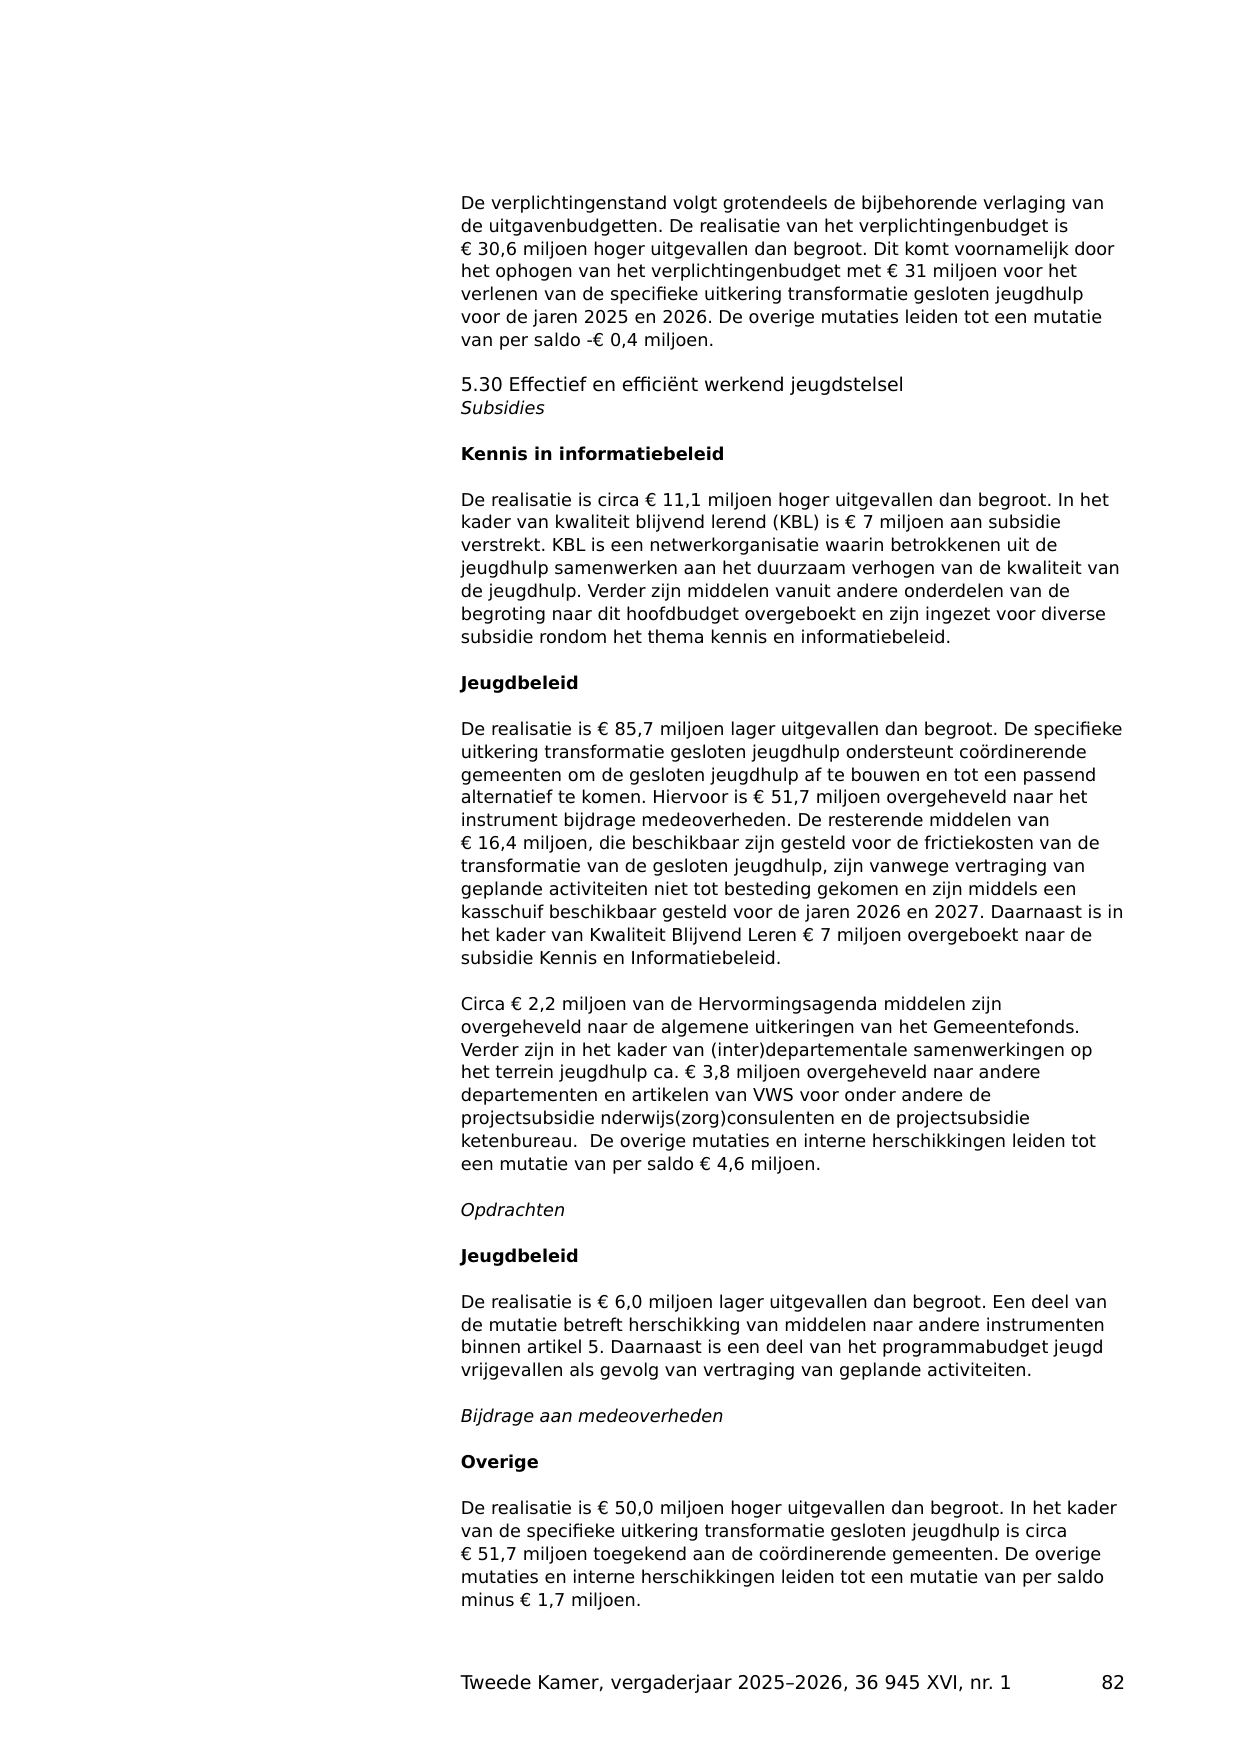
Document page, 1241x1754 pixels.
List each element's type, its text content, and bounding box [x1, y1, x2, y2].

text Kennis in informatiebeleid [461, 442, 1125, 465]
text De realisatie is € 50,0 miljoen hoger uitgevallen dan begroot. In het kader van de specifieke uitkering transformatie gesloten jeugdhulp is circa € 51,7 miljoen toegekend aan de coördinerende gemeenten. De overige mutaties en interne herschikkingen leiden tot een mutatie van per saldo minus € 1,7 miljoen. [461, 1496, 1125, 1611]
text De realisatie is circa € 11,1 miljoen hoger uitgevallen dan begroot. In het kader van kwaliteit blijvend lerend (KBL) is € 7 miljoen aan subsidie verstrekt. KBL is een netwerkorganisatie waarin betrokkenen uit de jeugdhulp samenwerken aan het duurzaam verhogen van de kwaliteit van de jeugdhulp. Verder zijn middelen vanuit andere onderdelen van de begroting naar dit hoofdbudget overgeboekt en zijn ingezet voor diverse subsidie rondom het thema kennis en informatiebeleid. [461, 488, 1125, 648]
text Jeugdbeleid [461, 1244, 1125, 1267]
title 5.30 Effectief en efficiënt werkend jeugdstelsel [461, 374, 1125, 396]
text De realisatie is € 85,7 miljoen lager uitgevallen dan begroot. De specifieke uitkering transformatie gesloten jeugdhulp ondersteunt coördinerende gemeenten om de gesloten jeugdhulp af te bouwen en tot een passend alternatief te komen. Hiervoor is € 51,7 miljoen overgeheveld naar het instrument bijdrage medeoverheden. De resterende middelen van € 16,4 miljoen, die beschikbaar zijn gesteld voor de frictiekosten van de transformatie van de gesloten jeugdhulp, zijn vanwege vertraging van geplande activiteiten niet tot besteding gekomen en zijn middels een kasschuif beschikbaar gesteld voor de jaren 2026 en 2027. Daarnaast is in het kader van Kwaliteit Blijvend Leren € 7 miljoen overgeboekt naar de subsidie Kennis en Informatiebeleid. [461, 717, 1125, 969]
text Bijdrage aan medeoverheden [461, 1404, 1125, 1427]
text Circa € 2,2 miljoen van de Hervormingsagenda middelen zijn overgeheveld naar de algemene uitkeringen van het Gemeentefonds. Verder zijn in het kader van (inter)departementale samenwerkingen op het terrein jeugdhulp ca. € 3,8 miljoen overgeheveld naar andere departementen en artikelen van VWS voor onder andere de projectsubsidie nderwijs(zorg)consulenten en de projectsubsidie ketenbureau. De overige mutaties en interne herschikkingen leiden tot een mutatie van per saldo € 4,6 miljoen. [461, 992, 1125, 1175]
text Subsidies [461, 396, 1125, 419]
text De verplichtingenstand volgt grotendeels de bijbehorende verlaging van de uitgavenbudgetten. De realisatie van het verplichtingenbudget is € 30,6 miljoen hoger uitgevallen dan begroot. Dit komt voornamelijk door het ophogen van het verplichtingenbudget met € 31 miljoen voor het verlenen van de specifieke uitkering transformatie gesloten jeugdhulp voor de jaren 2025 en 2026. De overige mutaties leiden tot een mutatie van per saldo -€ 0,4 miljoen. [461, 191, 1125, 351]
text Overige [461, 1450, 1125, 1473]
text De realisatie is € 6,0 miljoen lager uitgevallen dan begroot. Een deel van de mutatie betreft herschikking van middelen naar andere instrumenten binnen artikel 5. Daarnaast is een deel van het programmabudget jeugd vrijgevallen als gevolg van vertraging van geplande activiteiten. [461, 1290, 1125, 1381]
text Jeugdbeleid [461, 671, 1125, 694]
text Opdrachten [461, 1198, 1125, 1221]
